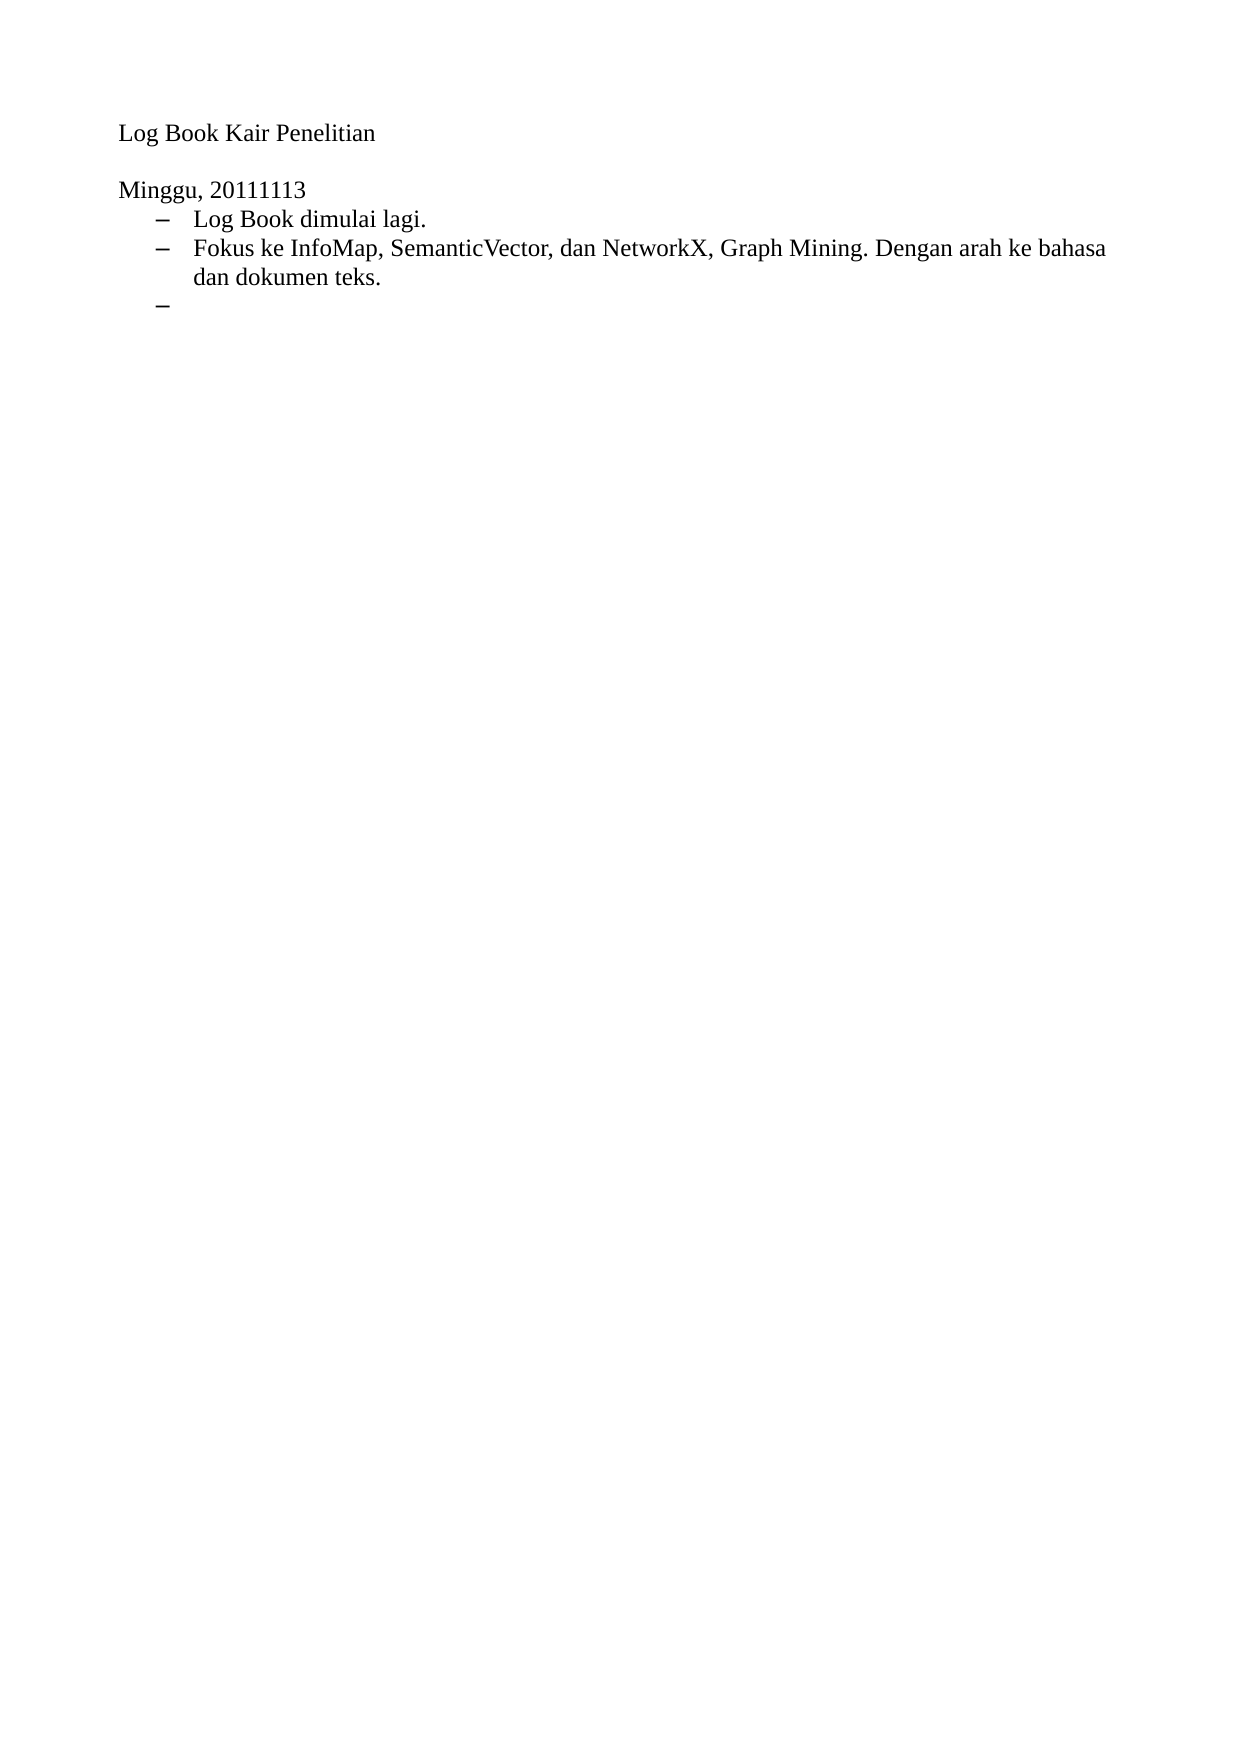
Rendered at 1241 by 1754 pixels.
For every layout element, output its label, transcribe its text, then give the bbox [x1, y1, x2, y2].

text Log Book Kair Penelitian [118, 118, 1122, 147]
list Log Book dimulai lagi. [156, 204, 1122, 233]
text Minggu, 20111113 [118, 176, 1122, 204]
list Fokus ke InfoMap, SemanticVector, dan NetworkX, Graph Mining. Dengan arah ke bahasa dan dokumen teks. [156, 233, 1122, 291]
